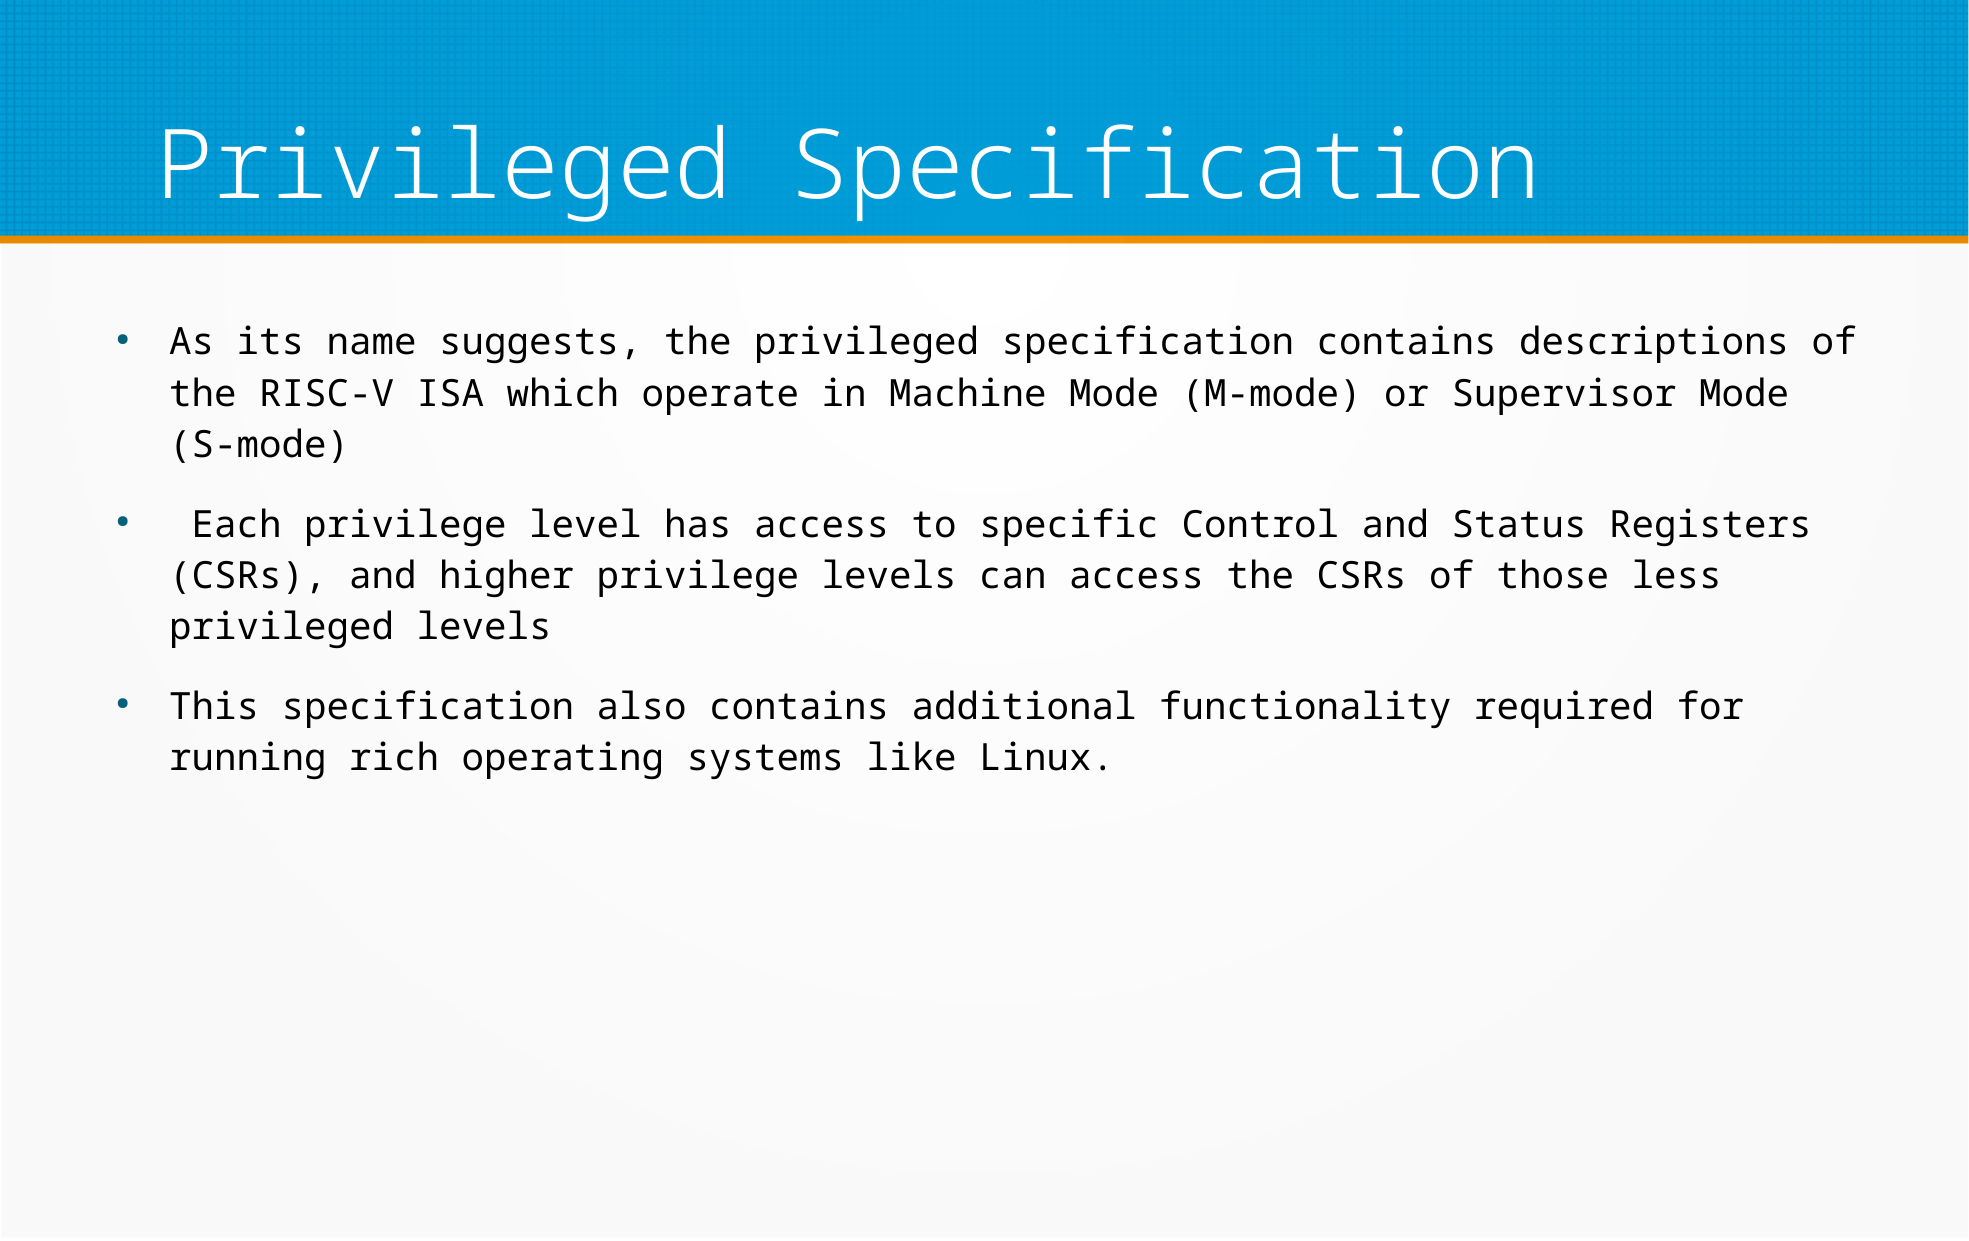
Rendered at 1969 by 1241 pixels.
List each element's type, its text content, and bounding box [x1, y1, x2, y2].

picture [0, 236, 1969, 1241]
title Privileged Specification [98, 19, 1870, 227]
list As its name suggests, the privileged specification contains descriptions of the RISC-V ISA which operate in Machine Mode (M-mode) or Supervisor Mode (S-mode) Each privilege level has access to specific Control and Status Registers (CSRs), and higher privilege levels can access the CSRs of those less privileged levels This specification also contains additional functionality required for running rich operating systems like Linux. [98, 315, 1861, 1081]
